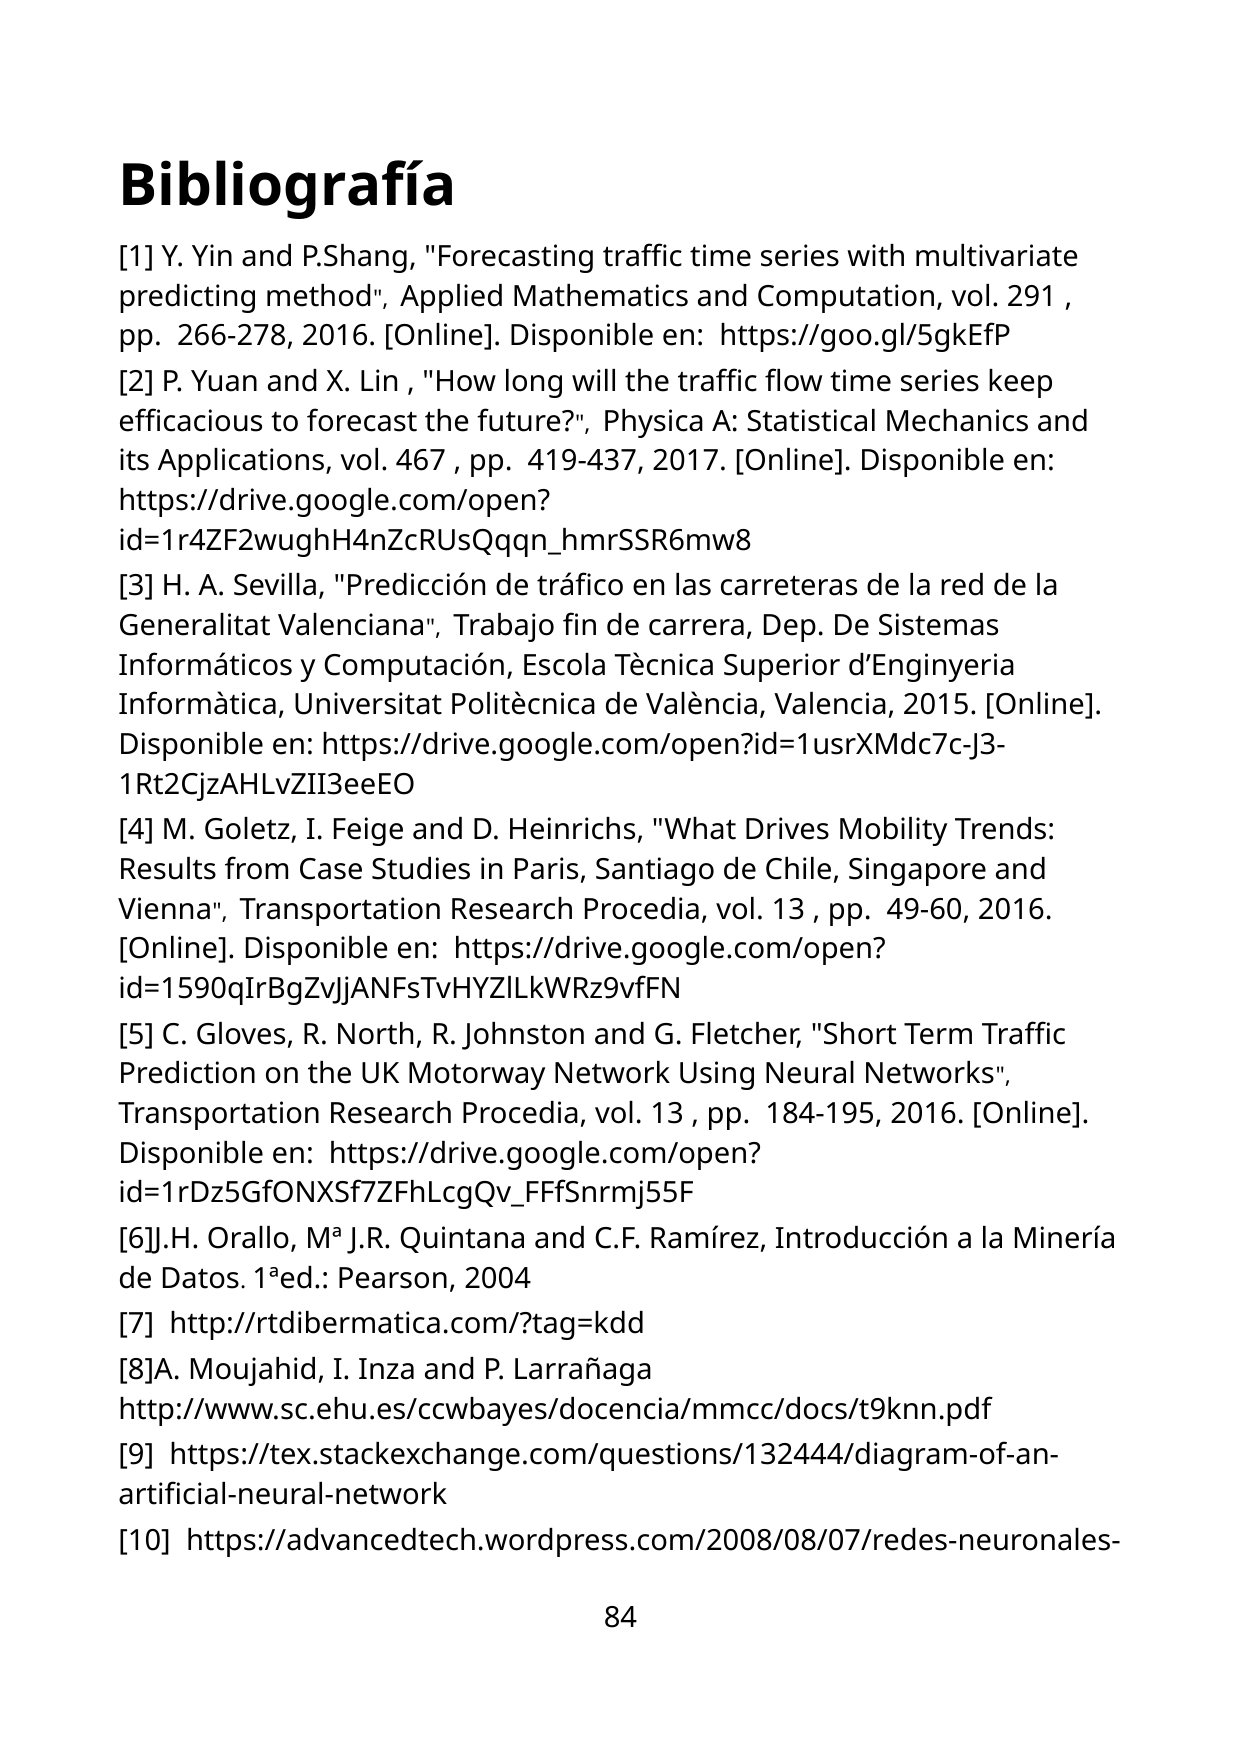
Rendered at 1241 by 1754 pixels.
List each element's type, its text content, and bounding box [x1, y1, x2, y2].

text [8]A. Moujahid, I. Inza and P. Larrañaga http://www.sc.ehu.es/ccwbayes/docencia/mmcc/docs/t9knn.pdf [118, 1348, 1122, 1428]
text [6]J.H. Orallo, Mª J.R. Quintana and C.F. Ramírez, Introducción a la Minería de Datos. 1ªed.: Pearson, 2004 [118, 1217, 1122, 1297]
text [7] http://rtdibermatica.com/?tag=kdd [118, 1303, 1122, 1342]
subtitle Bibliografía [118, 143, 1122, 223]
text [9] https://tex.stackexchange.com/questions/132444/diagram-of-an-artificial-neural-network [118, 1433, 1122, 1513]
text [4] M. Goletz, I. Feige and D. Heinrichs, "What Drives Mobility Trends: Results from Case Studies in Paris, Santiago de Chile, Singapore and Vienna", Transportation Research Procedia, vol. 13 , pp. 49-60, 2016. [Online]. Disponible en: https://drive.google.com/open?id=1590qIrBgZvJjANFsTvHYZlLkWRz9vfFN [118, 808, 1122, 1007]
text [3] H. A. Sevilla, "Predicción de tráfico en las carreteras de la red de la Generalitat Valenciana", Trabajo fin de carrera, Dep. De Sistemas Informáticos y Computación, Escola Tècnica Superior d’Enginyeria Informàtica, Universitat Politècnica de València, Valencia, 2015. [Online]. Disponible en: https://drive.google.com/open?id=1usrXMdc7c-J3-1Rt2CjzAHLvZII3eeEO [118, 564, 1122, 803]
text [2] P. Yuan and X. Lin , "How long will the traffic flow time series keep efficacious to forecast the future?", Physica A: Statistical Mechanics and its Applications, vol. 467 , pp. 419-437, 2017. [Online]. Disponible en: https://drive.google.com/open?id=1r4ZF2wughH4nZcRUsQqqn_hmrSSR6mw8 [118, 360, 1122, 558]
text [5] C. Gloves, R. North, R. Johnston and G. Fletcher, "Short Term Traffic Prediction on the UK Motorway Network Using Neural Networks", Transportation Research Procedia, vol. 13 , pp. 184-195, 2016. [Online]. Disponible en: https://drive.google.com/open?id=1rDz5GfONXSf7ZFhLcgQv_FFfSnrmj55F [118, 1013, 1122, 1211]
text [10] https://advancedtech.wordpress.com/2008/08/07/redes-neuronales- [118, 1519, 1122, 1558]
text [1] Y. Yin and P.Shang, "Forecasting traffic time series with multivariate predicting method", Applied Mathematics and Computation, vol. 291 , pp. 266-278, 2016. [Online]. Disponible en: https://goo.gl/5gkEfP [118, 235, 1122, 354]
